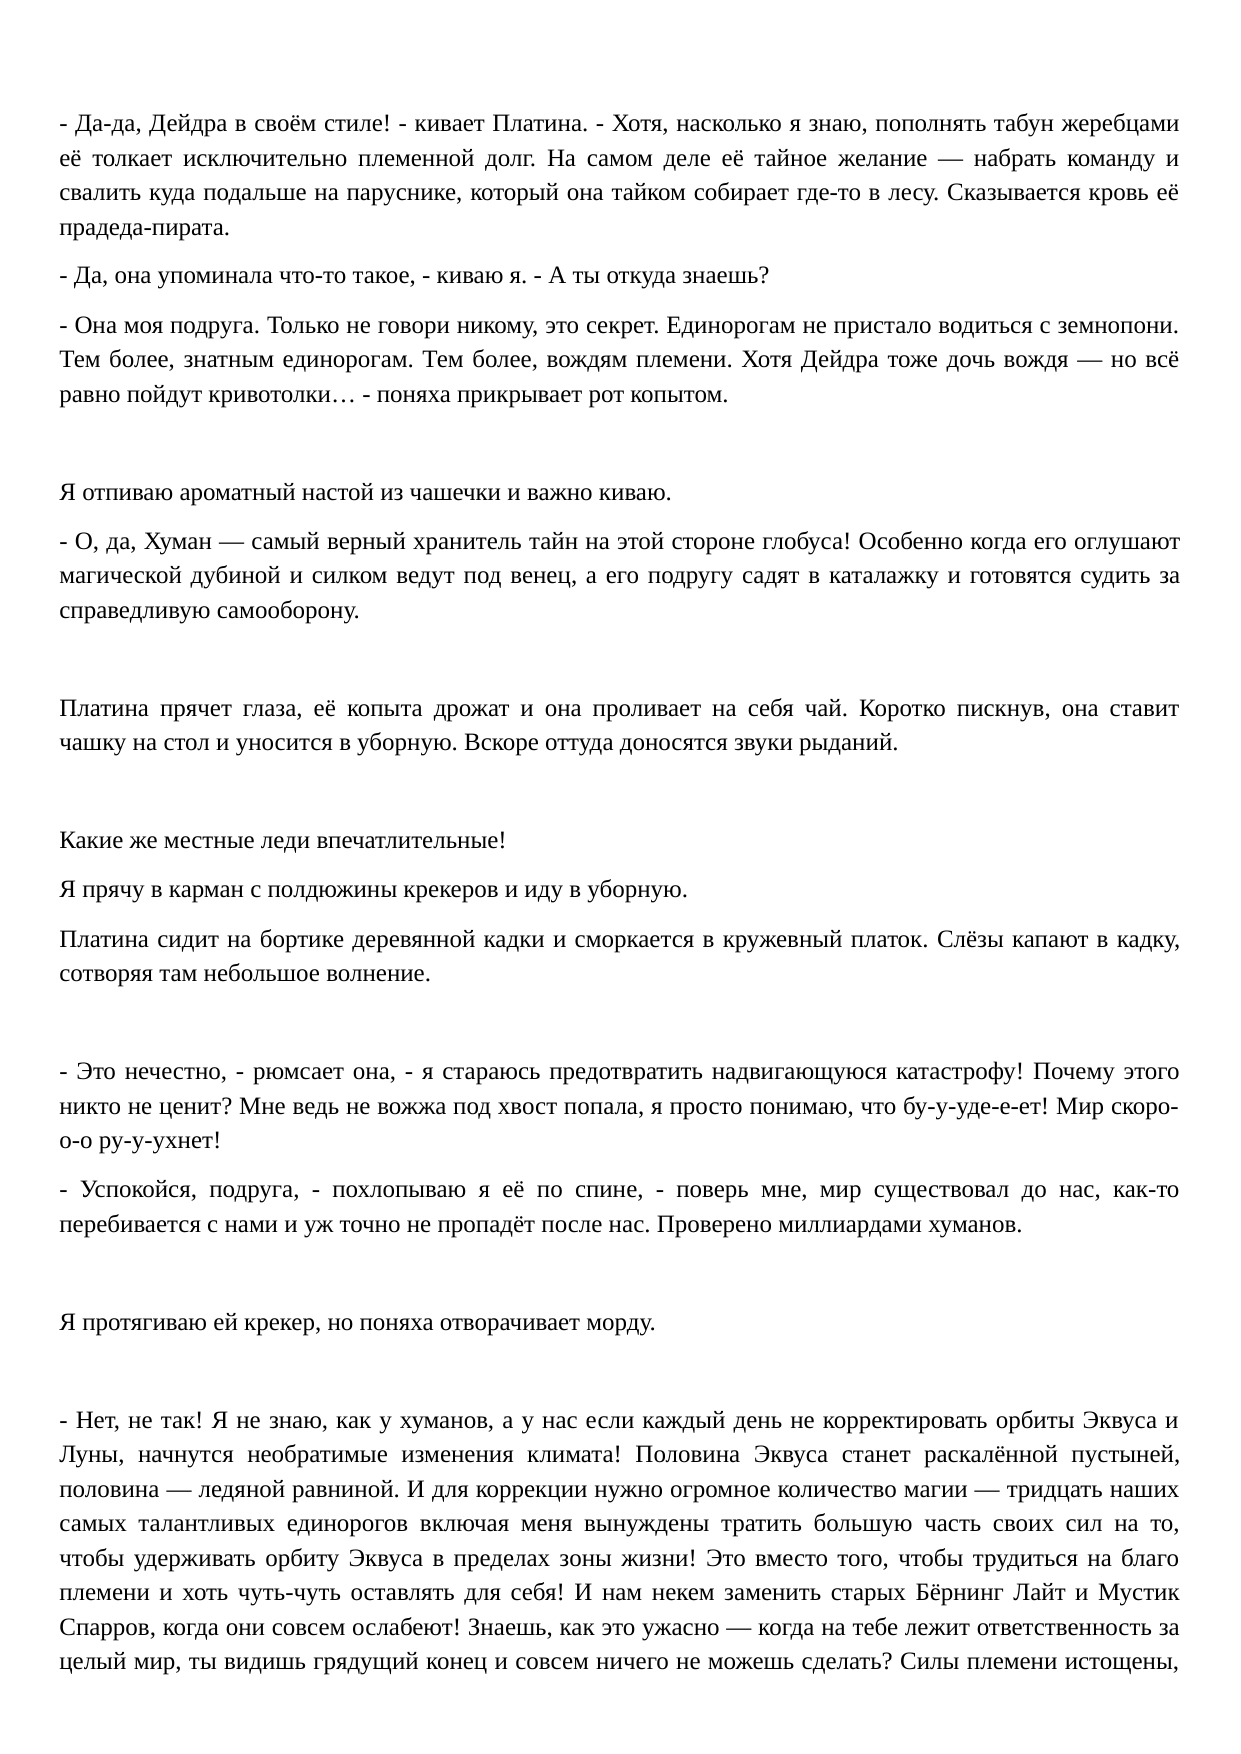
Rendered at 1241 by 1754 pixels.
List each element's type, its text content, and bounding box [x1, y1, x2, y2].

text Платина сидит на бортике деревянной кадки и сморкается в кружевный платок. Слёзы капают в кадку, сотворяя там небольшое волнение. [59, 924, 1181, 987]
text Я протягиваю ей крекер, но поняха отворачивает морду. [59, 1307, 1181, 1336]
text Я отпиваю ароматный настой из чашечки и важно киваю. [59, 477, 1181, 506]
text - Успокойся, подруга, - похлопываю я её по спине, - поверь мне, мир существовал до нас, как-то перебивается с нами и уж точно не пропадёт после нас. Проверено миллиардами хуманов. [59, 1174, 1181, 1237]
text - Это нечестно, - рюмсает она, - я стараюсь предотвратить надвигающуюся катастрофу! Почему этого никто не ценит? Мне ведь не вожжа под хвост попала, я просто понимаю, что бу-у-уде-е-ет! Мир скоро-о-о ру-у-ухнет! [59, 1056, 1181, 1154]
text - Она моя подруга. Только не говори никому, это секрет. Единорогам не пристало водиться с земнопони. Тем более, знатным единорогам. Тем более, вождям племени. Хотя Дейдра тоже дочь вождя — но всё равно пойдут кривотолки… - поняха прикрывает рот копытом. [59, 310, 1181, 407]
text - Да-да, Дейдра в своём стиле! - кивает Платина. - Хотя, насколько я знаю, пополнять табун жеребцами её толкает исключительно племенной долг. На самом деле её тайное желание — набрать команду и свалить куда подальше на паруснике, который она тайком собирает где-то в лесу. Сказывается кровь её прадеда-пирата. [59, 108, 1181, 240]
text - Нет, не так! Я не знаю, как у хуманов, а у нас если каждый день не корректировать орбиты Эквуса и Луны, начнутся необратимые изменения климата! Половина Эквуса станет раскалённой пустыней, половина — ледяной равниной. И для коррекции нужно огромное количество магии — тридцать наших самых талантливых единорогов включая меня вынуждены тратить большую часть своих сил на то, чтобы удерживать орбиту Эквуса в пределах зоны жизни! Это вместо того, чтобы трудиться на благо племени и хоть чуть-чуть оставлять для себя! И нам некем заменить старых Бёрнинг Лайт и Мустик Спарров, когда они совсем ослабеют! Знаешь, как это ужасно — когда на тебе лежит ответственность за целый мир, ты видишь грядущий конец и совсем ничего не можешь сделать? Силы племени истощены, [59, 1405, 1181, 1675]
text - О, да, Хуман — самый верный хранитель тайн на этой стороне глобуса! Особенно когда его оглушают магической дубиной и силком ведут под венец, а его подругу садят в каталажку и готовятся судить за справедливую самооборону. [59, 526, 1181, 623]
text - Да, она упоминала что-то такое, - киваю я. - А ты откуда знаешь? [59, 261, 1181, 289]
text Я прячу в карман с полдюжины крекеров и иду в уборную. [59, 874, 1181, 903]
text Платина прячет глаза, её копыта дрожат и она проливает на себя чай. Коротко пискнув, она ставит чашку на стол и уносится в уборную. Вскоре оттуда доносятся звуки рыданий. [59, 693, 1181, 756]
text Какие же местные леди впечатлительные! [59, 826, 1181, 854]
